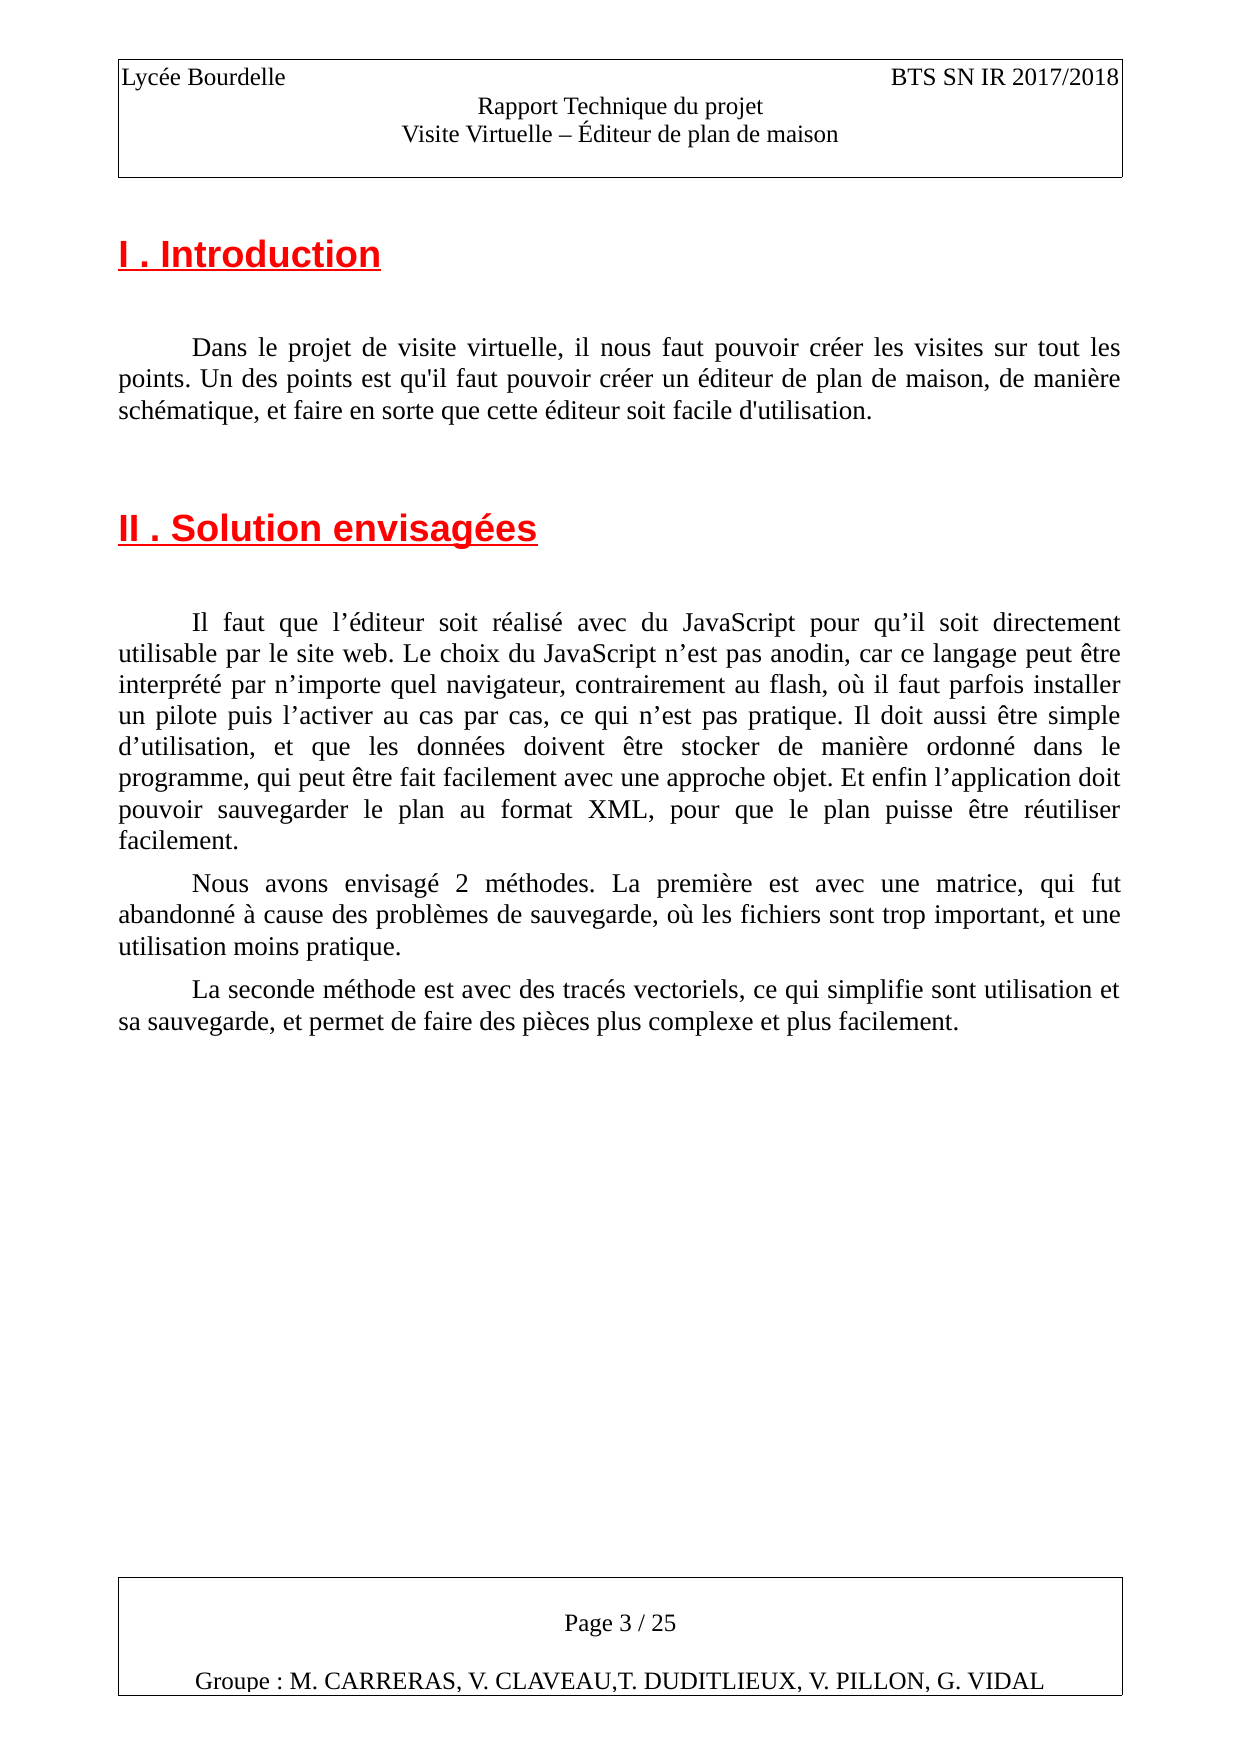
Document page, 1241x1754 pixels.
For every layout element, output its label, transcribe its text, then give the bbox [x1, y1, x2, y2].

text La seconde méthode est avec des tracés vectoriels, ce qui simplifie sont utilisation et sa sauvegarde, et permet de faire des pièces plus complexe et plus facilement. [118, 973, 1122, 1036]
subtitle I . Introduction [118, 232, 1122, 275]
text Dans le projet de visite virtuelle, il nous faut pouvoir créer les visites sur tout les points. Un des points est qu'il faut pouvoir créer un éditeur de plan de maison, de manière schématique, et faire en sorte que cette éditeur soit facile d'utilisation. [118, 331, 1122, 425]
subtitle II . Solution envisagées [118, 506, 1122, 550]
text Il faut que l’éditeur soit réalisé avec du JavaScript pour qu’il soit directement utilisable par le site web. Le choix du JavaScript n’est pas anodin, car ce langage peut être interprété par n’importe quel navigateur, contrairement au flash, où il faut parfois installer un pilote puis l’activer au cas par cas, ce qui n’est pas pratique. Il doit aussi être simple d’utilisation, et que les données doivent être stocker de manière ordonné dans le programme, qui peut être fait facilement avec une approche objet. Et enfin l’application doit pouvoir sauvegarder le plan au format XML, pour que le plan puisse être réutiliser facilement. [118, 606, 1122, 855]
text Nous avons envisagé 2 méthodes. La première est avec une matrice, qui fut abandonné à cause des problèmes de sauvegarde, où les fichiers sont trop important, et une utilisation moins pratique. [118, 867, 1122, 961]
